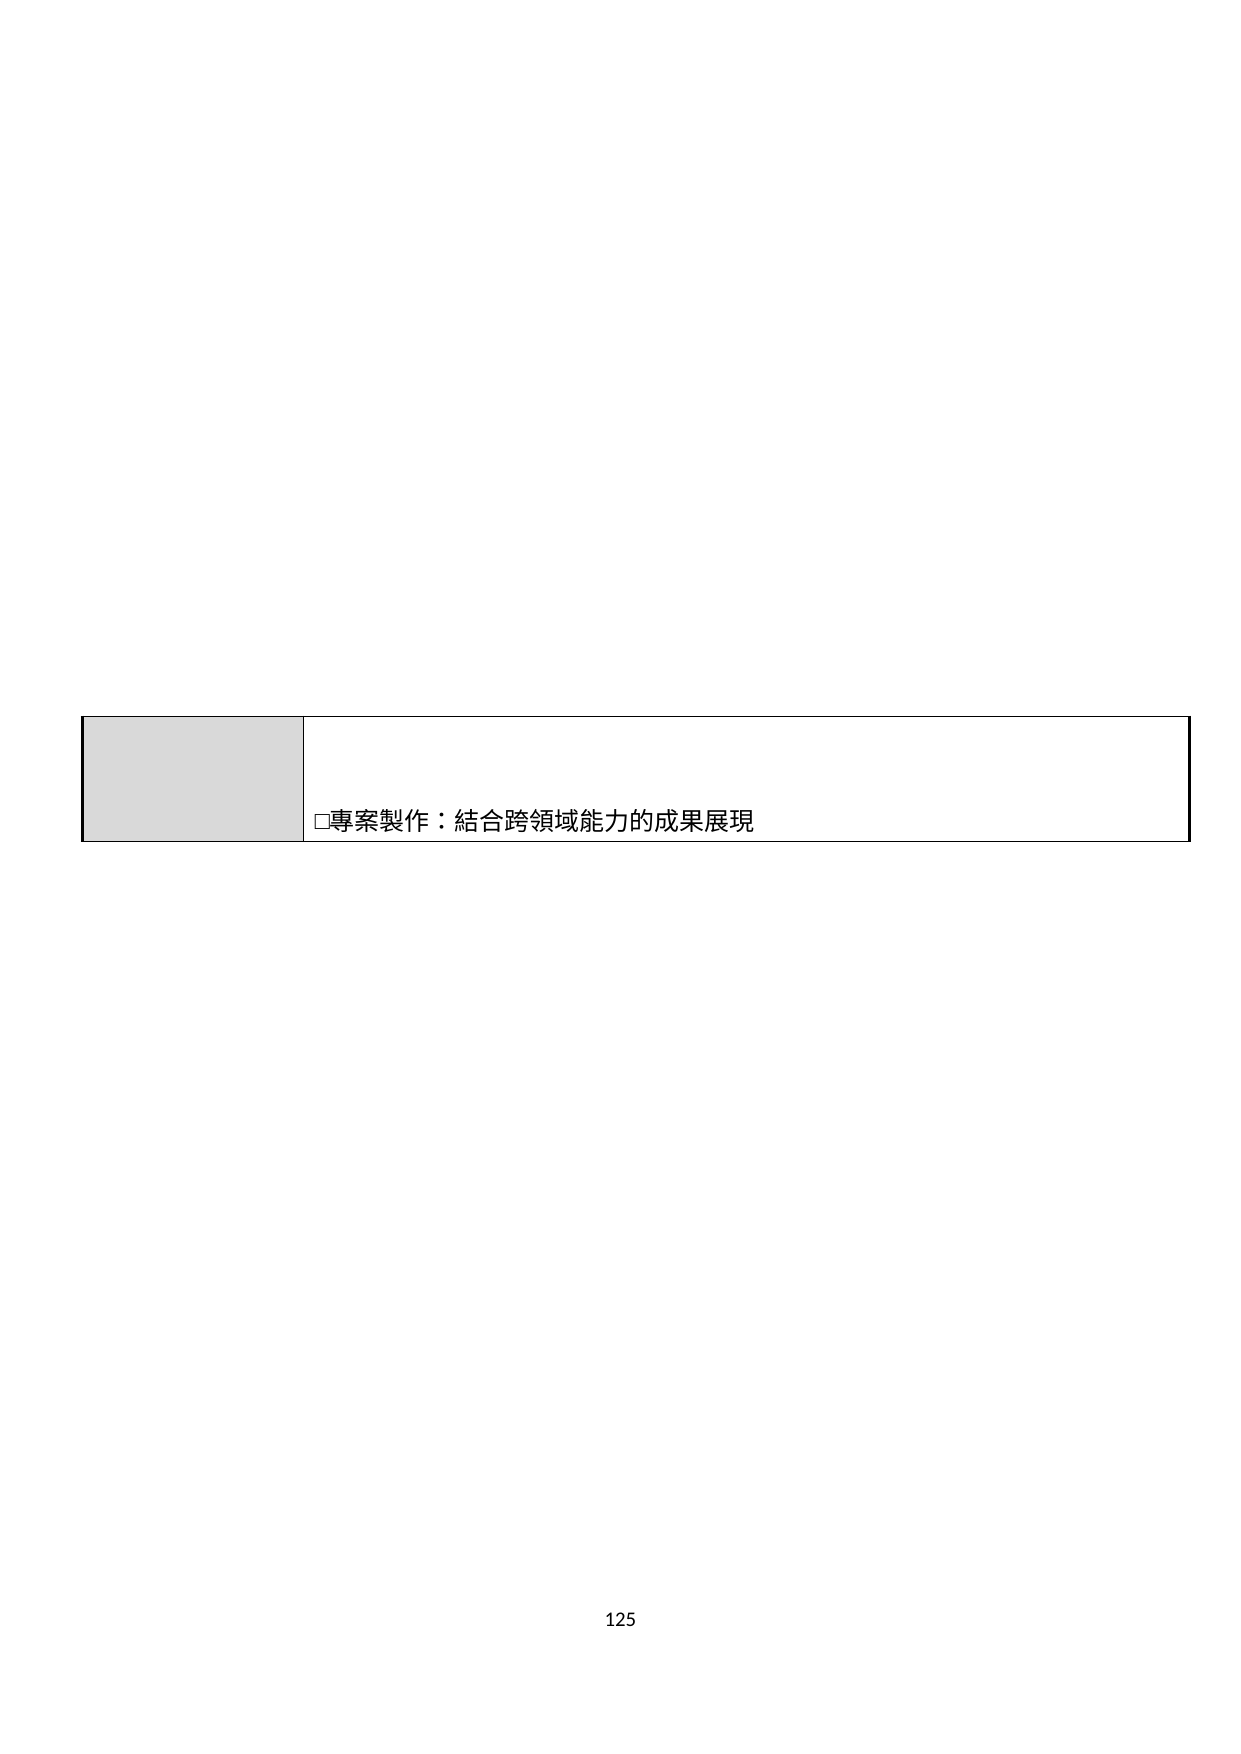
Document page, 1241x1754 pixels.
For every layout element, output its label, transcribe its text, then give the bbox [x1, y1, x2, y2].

table_cell [84, 717, 303, 841]
table_cell □專案製作：結合跨領域能力的成果展現 [304, 717, 1188, 841]
